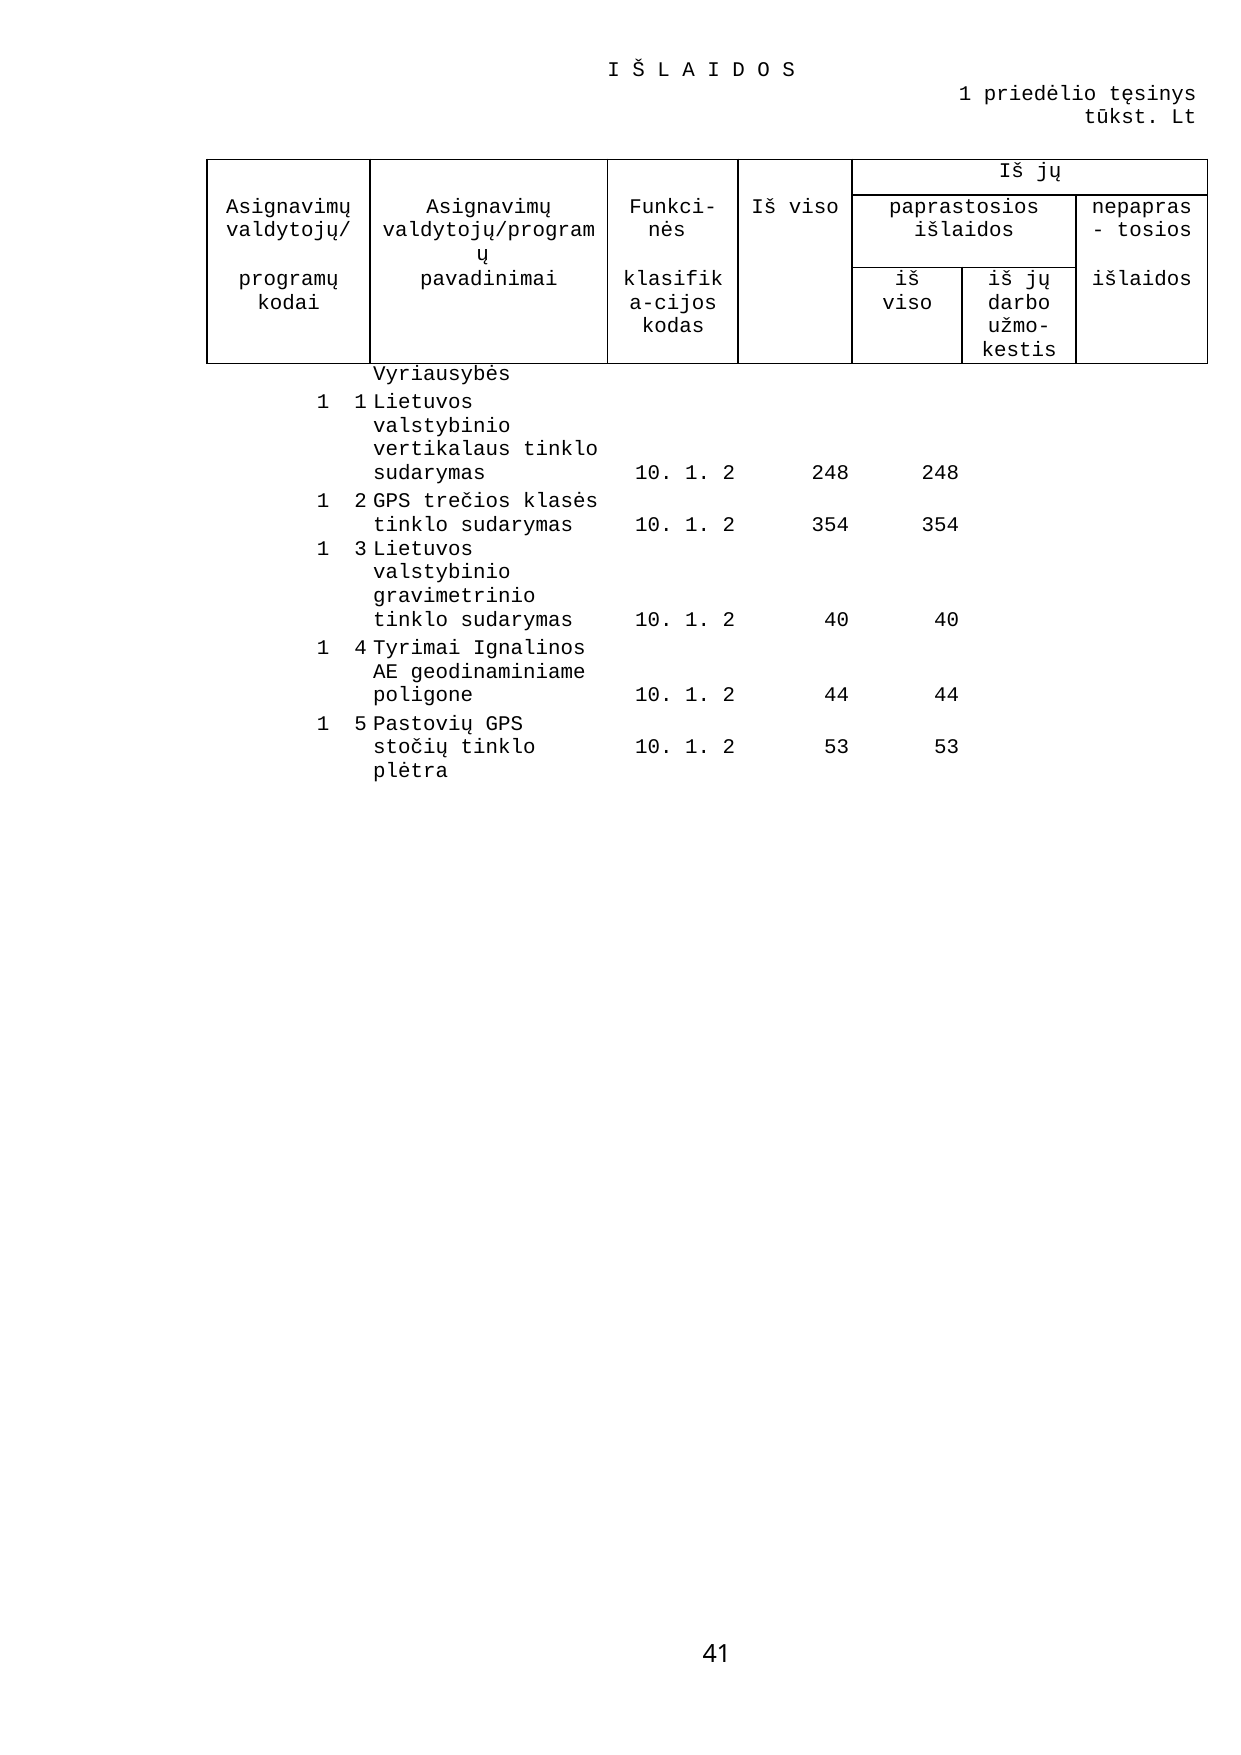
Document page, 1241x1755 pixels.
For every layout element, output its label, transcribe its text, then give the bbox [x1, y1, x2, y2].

table_cell [207, 685, 211, 713]
table_cell [739, 160, 851, 194]
table_cell 53 [738, 713, 852, 784]
table_cell 53 [852, 713, 962, 784]
table_cell Asignavimų valdytojų/ [208, 194, 369, 267]
table_cell paprastosios išlaidos [853, 196, 1075, 267]
table_cell [738, 364, 852, 391]
table_cell Iš viso [739, 194, 851, 267]
table_cell [1076, 685, 1200, 713]
table_cell [207, 491, 211, 538]
table_cell 1 4 [211, 637, 370, 684]
table_cell [1200, 462, 1207, 491]
table_cell [738, 391, 852, 462]
table_cell [738, 538, 852, 609]
table_cell Vyriausybės [370, 364, 608, 391]
table_cell [1076, 462, 1200, 491]
table_cell [1076, 538, 1200, 609]
table_cell [1076, 713, 1200, 784]
table_cell iš jų darbo užmo-kestis [963, 268, 1075, 363]
table_cell [211, 685, 370, 713]
table_cell [962, 491, 1076, 538]
table_cell iš viso [853, 268, 961, 363]
table_cell [962, 637, 1076, 684]
table_cell 248 [852, 462, 962, 491]
table_cell [1076, 364, 1200, 391]
table_cell klasifika-cijos kodas [608, 267, 737, 363]
table_cell pavadinimai [371, 267, 607, 363]
table_cell [1200, 637, 1207, 684]
table_cell [608, 160, 737, 194]
table_cell tinklo sudarymas [370, 609, 608, 637]
table_cell 1 3 [211, 538, 370, 609]
table_cell [852, 637, 962, 684]
table_cell [1200, 685, 1207, 713]
table_cell [962, 609, 1076, 637]
table_cell [608, 364, 738, 391]
table_cell [1076, 391, 1200, 462]
table_cell [1200, 609, 1207, 637]
table_cell [962, 462, 1076, 491]
table_cell [1200, 364, 1207, 391]
table_cell [962, 391, 1076, 462]
table_cell [608, 538, 738, 609]
table_cell [211, 462, 370, 491]
table_cell GPS trečios klasės tinklo sudarymas [370, 491, 608, 538]
table_cell [207, 462, 211, 491]
table_cell Funkci-nės [608, 194, 737, 267]
table_cell 354 [738, 491, 852, 538]
table_cell [608, 637, 738, 684]
table_cell 40 [852, 609, 962, 637]
table_cell [211, 609, 370, 637]
table_cell sudarymas [370, 462, 608, 491]
table_cell Lietuvos valstybinio gravimetrinio [370, 538, 608, 609]
table_cell [1200, 391, 1207, 462]
table_cell Pastovių GPS stočių tinklo plėtra [370, 713, 608, 784]
table_cell [739, 267, 851, 363]
table_header I Š L A I D O S 1 priedėlio tęsinys tūkst. Lt [207, 59, 1207, 158]
table_cell [207, 364, 211, 391]
table_cell [1200, 491, 1207, 538]
table_cell poligone [370, 685, 608, 713]
table_cell [608, 391, 738, 462]
table_cell Asignavimų valdytojų/programų [371, 194, 607, 267]
table_cell [962, 685, 1076, 713]
table_cell 10. 1. 2 [608, 685, 738, 713]
table_cell 10. 1. 2 [608, 491, 738, 538]
table_cell [962, 364, 1076, 391]
table_cell Lietuvos valstybinio vertikalaus tinklo [370, 391, 608, 462]
table_cell Iš jų [853, 160, 1207, 194]
table_cell 10. 1. 2 [608, 713, 738, 784]
table_cell [1200, 538, 1207, 609]
table_cell 1 2 [211, 491, 370, 538]
table_cell [738, 637, 852, 684]
table_cell 44 [738, 685, 852, 713]
table_cell [207, 637, 211, 684]
table_cell [1200, 713, 1207, 784]
table_cell [962, 713, 1076, 784]
table_cell programų kodai [208, 267, 369, 363]
table_cell [211, 364, 370, 391]
table_cell 354 [852, 491, 962, 538]
table_cell 1 5 [211, 713, 370, 784]
table_cell 44 [852, 685, 962, 713]
table_cell 248 [738, 462, 852, 491]
table_cell [1076, 609, 1200, 637]
table_cell [852, 364, 962, 391]
table_cell 10. 1. 2 [608, 609, 738, 637]
table_cell nepapras- tosios [1077, 196, 1207, 267]
table_cell [208, 160, 369, 194]
table_cell [1076, 491, 1200, 538]
table_cell [371, 160, 607, 194]
table_cell [207, 713, 211, 784]
table_cell [852, 391, 962, 462]
table_cell [207, 609, 211, 637]
table_cell Tyrimai Ignalinos AE geodinaminiame [370, 637, 608, 684]
table_cell 40 [738, 609, 852, 637]
table_cell išlaidos [1077, 267, 1207, 363]
table_cell [207, 391, 211, 462]
table_cell [1076, 637, 1200, 684]
table_cell [852, 538, 962, 609]
table_cell 1 1 [211, 391, 370, 462]
table_cell [207, 538, 211, 609]
table_cell 10. 1. 2 [608, 462, 738, 491]
table_cell [962, 538, 1076, 609]
